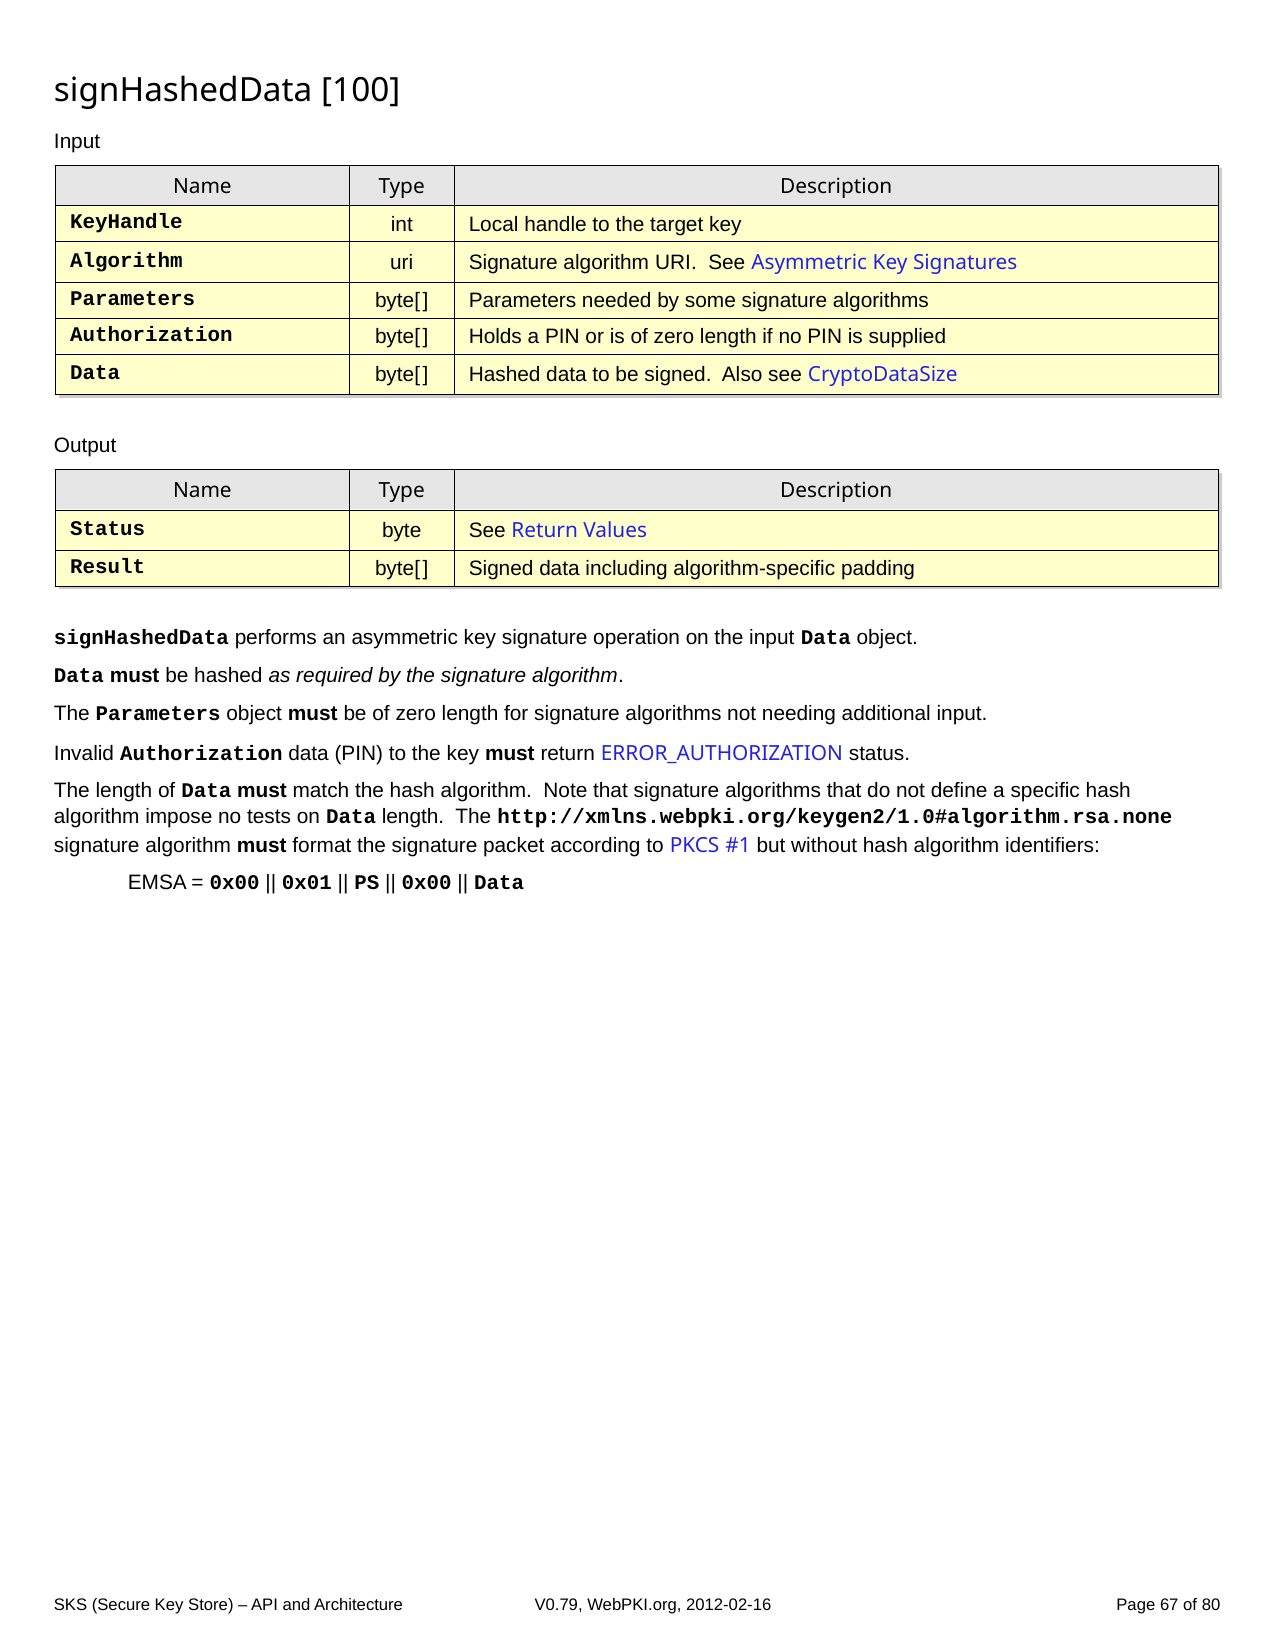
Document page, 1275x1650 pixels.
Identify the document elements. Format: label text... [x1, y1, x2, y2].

table_cell Parameters needed by some signature algorithms [455, 283, 1218, 318]
text signHashedData performs an asymmetric key signature operation on the input Data object. [54, 625, 1221, 651]
table_cell byte⁮[ ] [350, 355, 454, 394]
table_header Name [56, 166, 349, 205]
table_cell Status [56, 511, 349, 550]
table_header Description [455, 166, 1218, 205]
text The length of Data must match the hash algorithm. Note that signature algorithms that do not define a specific hash algorithm impose no tests on Data length. The http://xmlns.webpki.org/keygen2/1.0#algorithm.rsa.none signature algorithm must format the signature packet according to PKCS #1 but without hash algorithm identifiers: [54, 778, 1221, 858]
text Input [54, 129, 1221, 153]
text Output [54, 433, 1221, 457]
table_header Description [455, 470, 1218, 509]
table_cell Parameters [56, 283, 349, 318]
table_header Type [350, 166, 454, 205]
table_cell Signed data including algorithm-specific padding [455, 551, 1218, 586]
text Invalid Authorization data (PIN) to the key must return ERROR_AUTHORIZATION status. [54, 738, 1221, 767]
table_cell Data [56, 355, 349, 394]
text The Parameters object must be of zero length for signature algorithms not needing additional input. [54, 700, 1221, 726]
table_cell byte⁮[ ] [350, 283, 454, 318]
text EMSA = 0x00 || 0x01 || PS || 0x00 || Data [54, 870, 1221, 896]
table_cell Result [56, 551, 349, 586]
table_header Type [350, 470, 454, 509]
text Data must be hashed as required by the signature algorithm. [54, 663, 1221, 689]
table_cell Algorithm [56, 242, 349, 282]
table_cell byte [350, 511, 454, 550]
table_cell Local handle to the target key [455, 206, 1218, 241]
table_cell byte⁮[ ] [350, 319, 454, 353]
table_cell uri [350, 242, 454, 282]
subtitle signHashedData [100] [54, 66, 1221, 111]
table_cell KeyHandle [56, 206, 349, 241]
table_cell Hashed data to be signed. Also see CryptoDataSize [455, 355, 1218, 394]
table_cell See Return Values [455, 511, 1218, 550]
table_cell int [350, 206, 454, 241]
table_cell Holds a PIN or is of zero length if no PIN is supplied [455, 319, 1218, 353]
table_cell Signature algorithm URI. See Asymmetric Key Signatures ‎ [455, 242, 1218, 282]
table_header Name [56, 470, 349, 509]
table_cell Authorization [56, 319, 349, 353]
table_cell byte⁮[ ] [350, 551, 454, 586]
